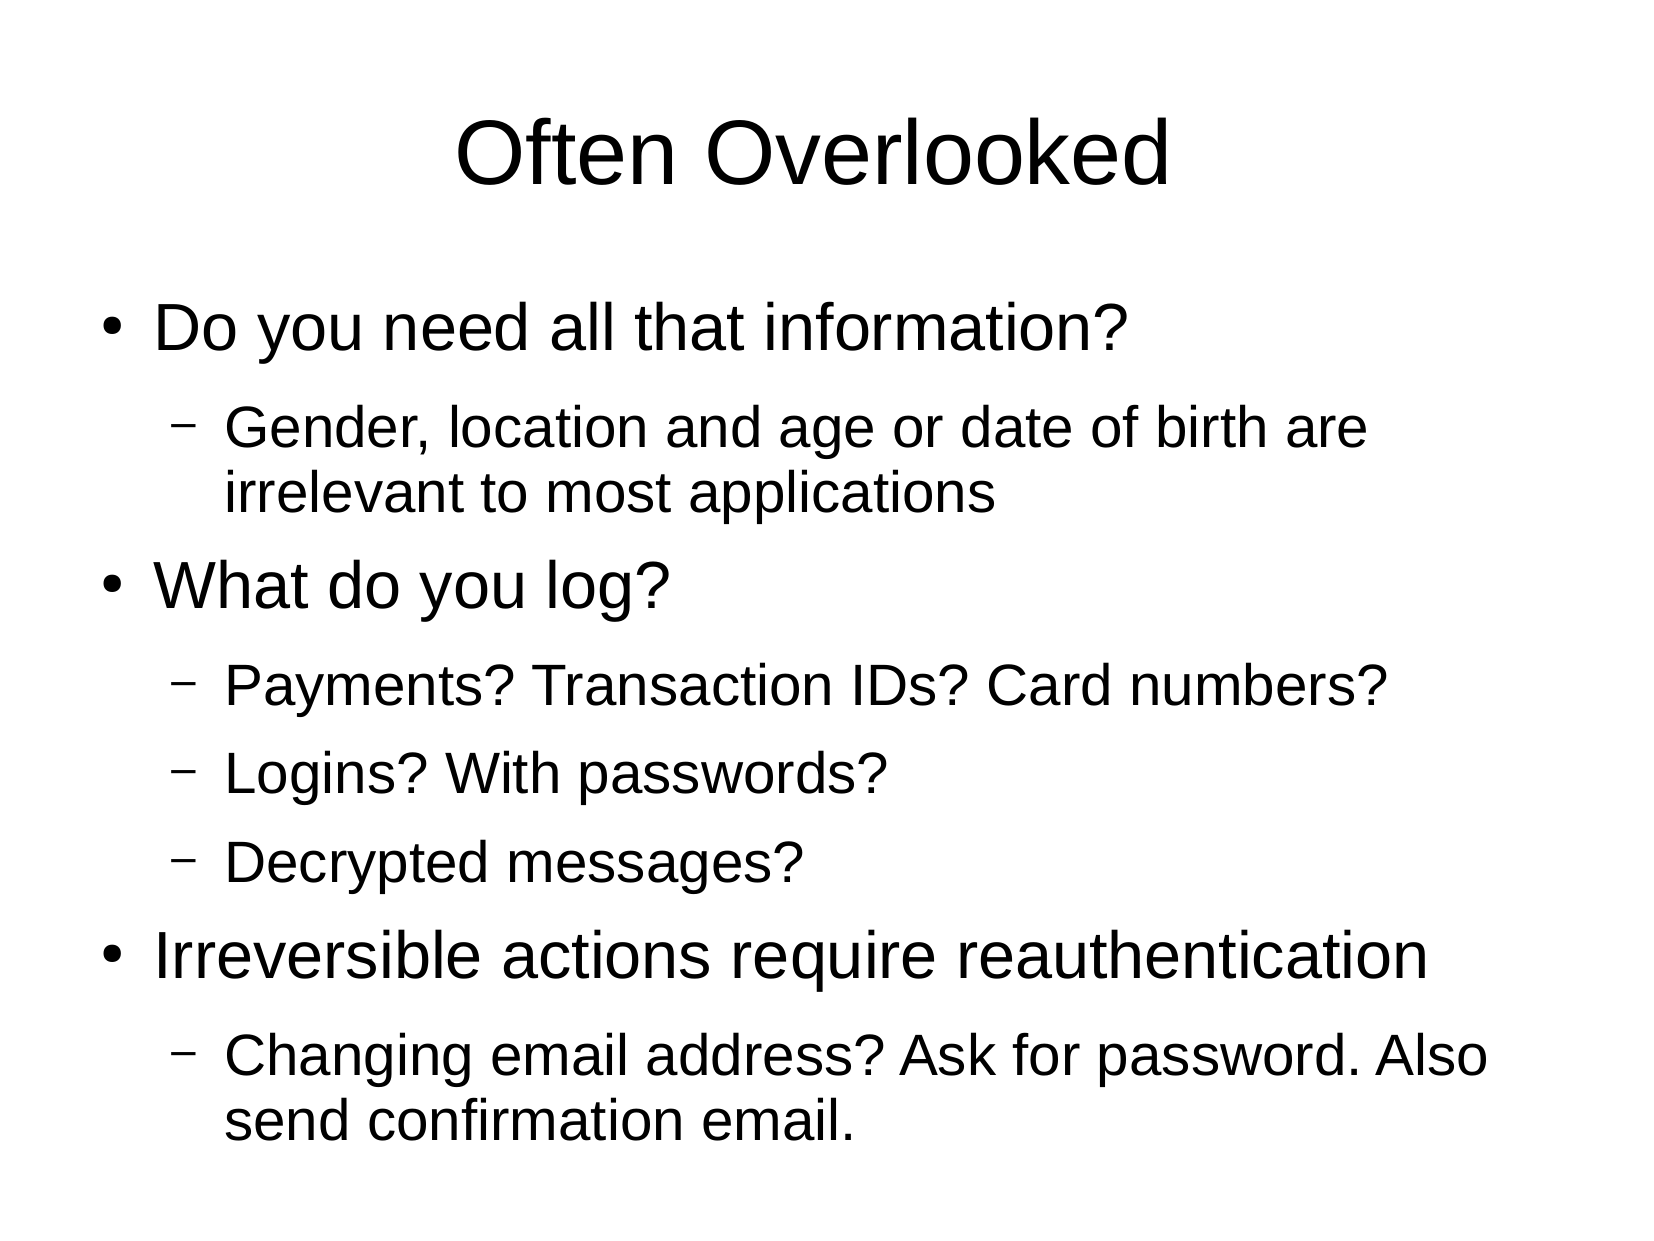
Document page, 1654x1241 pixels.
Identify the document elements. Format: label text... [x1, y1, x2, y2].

list Do you need all that information? Gender, location and age or date of birth are irrelevant to most applications What do you log? Payments? Transaction IDs? Card numbers? Logins? With passwords? Decrypted messages? Irreversible actions require reauthentication Changing email address? Ask for password. Also send confirmation email. [82, 290, 1538, 1205]
title Often Overlooked [82, 49, 1571, 257]
